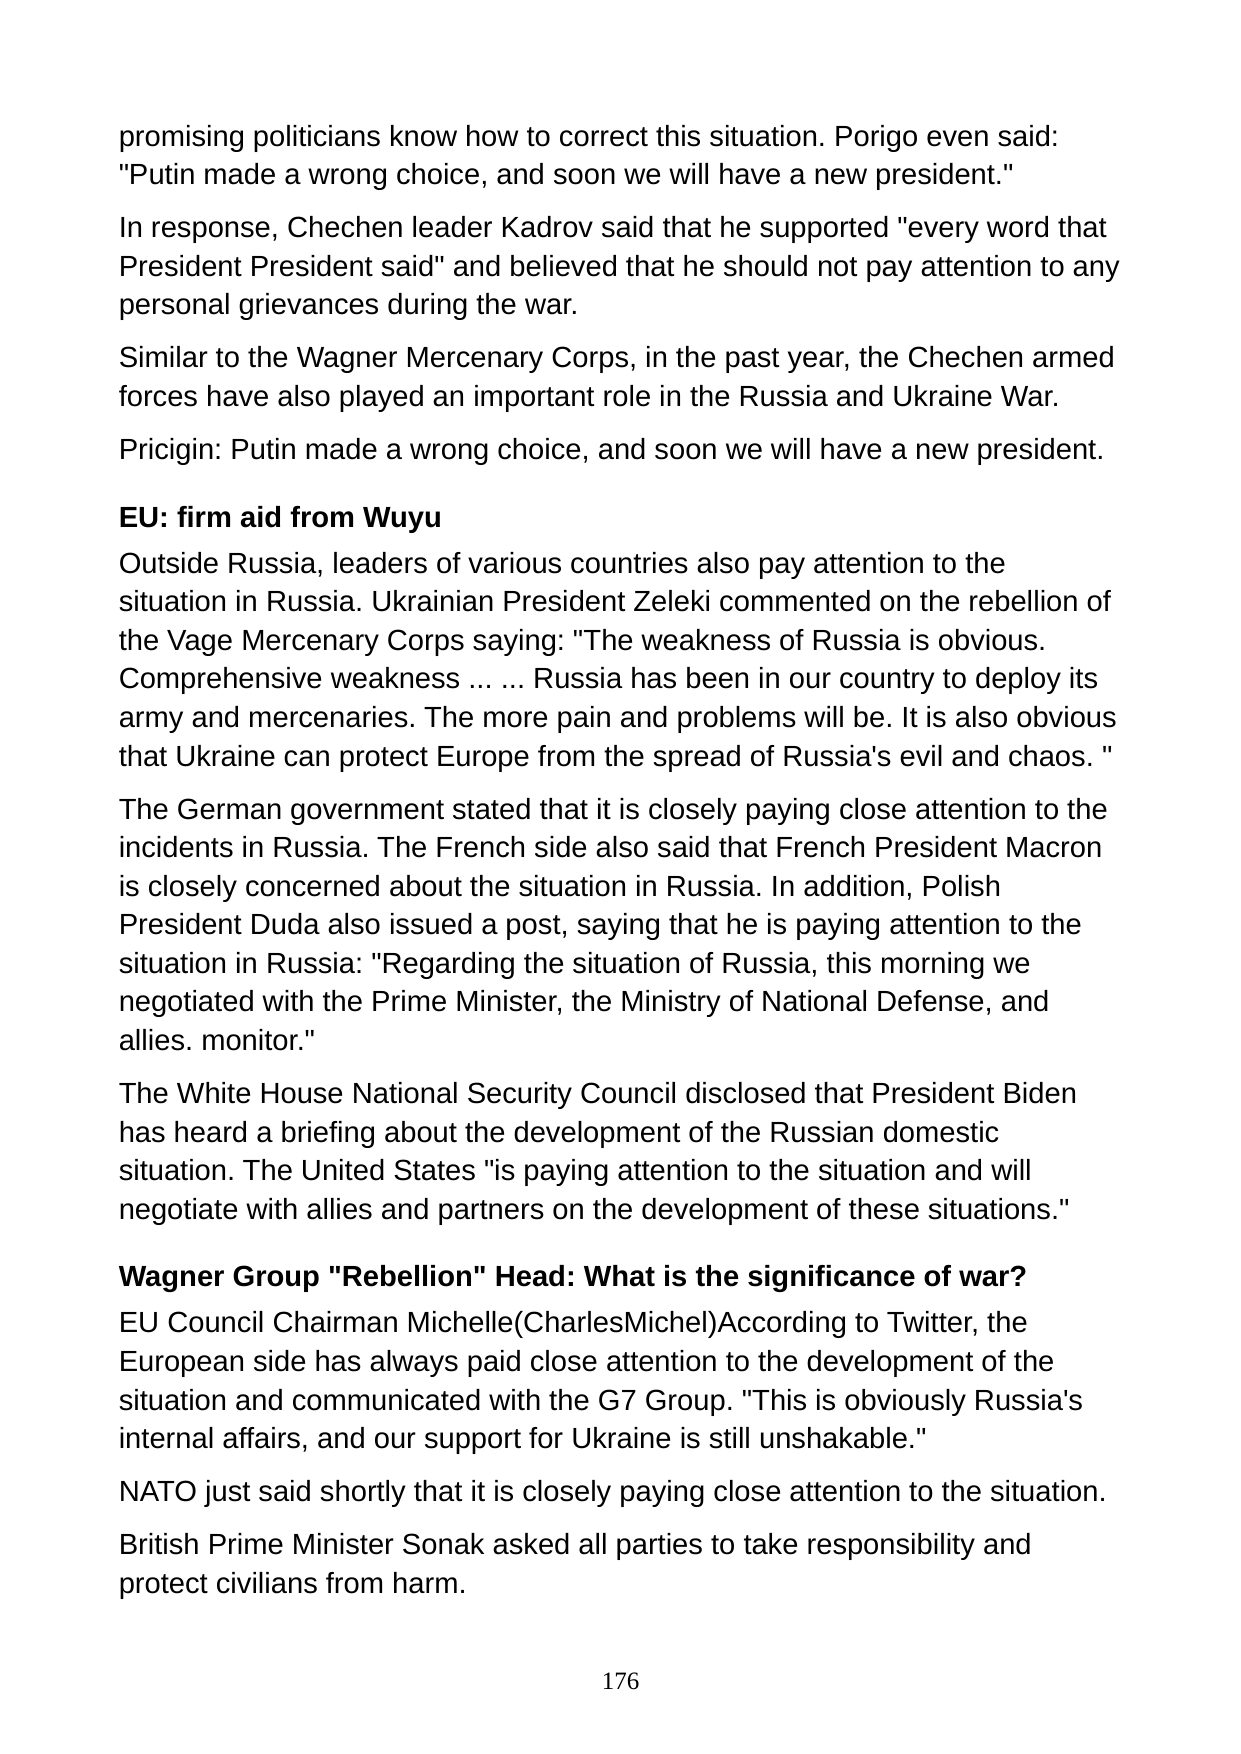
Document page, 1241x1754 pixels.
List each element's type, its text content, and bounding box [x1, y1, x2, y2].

text British Prime Minister Sonak asked all parties to take responsibility and protect civilians from harm. [118, 1527, 1122, 1599]
text Outside Russia, leaders of various countries also pay attention to the situation in Russia. Ukrainian President Zeleki commented on the rebellion of the Vage Mercenary Corps saying: "The weakness of Russia is obvious. Comprehensive weakness ... ... Russia has been in our country to deploy its army and mercenaries. The more pain and problems will be. It is also obvious that Ukraine can protect Europe from the spread of Russia's evil and chaos. " [118, 546, 1122, 772]
text EU Council Chairman Michelle(CharlesMichel)According to Twitter, the European side has always paid close attention to the development of the situation and communicated with the G7 Group. "This is obviously Russia's internal affairs, and our support for Ukraine is still unshakable." [118, 1305, 1122, 1454]
text promising politicians know how to correct this situation. Porigo even said: "Putin made a wrong choice, and soon we will have a new president." [118, 118, 1122, 191]
text Pricigin: Putin made a wrong choice, and soon we will have a new president. [118, 432, 1122, 466]
text Similar to the Wagner Mercenary Corps, in the past year, the Chechen armed forces have also played an important role in the Russia and Ukraine War. [118, 340, 1122, 412]
text The German government stated that it is closely paying close attention to the incidents in Russia. The French side also said that French President Macron is closely concerned about the situation in Russia. In addition, Polish President Duda also issued a post, saying that he is paying attention to the situation in Russia: "Regarding the situation of Russia, this morning we negotiated with the Prime Minister, the Ministry of National Defense, and allies. monitor." [118, 792, 1122, 1056]
text NATO just said shortly that it is closely paying close attention to the situation. [118, 1474, 1122, 1508]
text In response, Chechen leader Kadrov said that he supported "every word that President President said" and believed that he should not pay attention to any personal grievances during the war. [118, 210, 1122, 321]
subtitle EU: firm aid from Wuyu [118, 500, 1122, 533]
subtitle Wagner Group "Rebellion" Head: What is the significance of war? [118, 1259, 1122, 1293]
text The White House National Security Council disclosed that President Biden has heard a briefing about the development of the Russian domestic situation. The United States "is paying attention to the situation and will negotiate with allies and partners on the development of these situations." [118, 1076, 1122, 1225]
